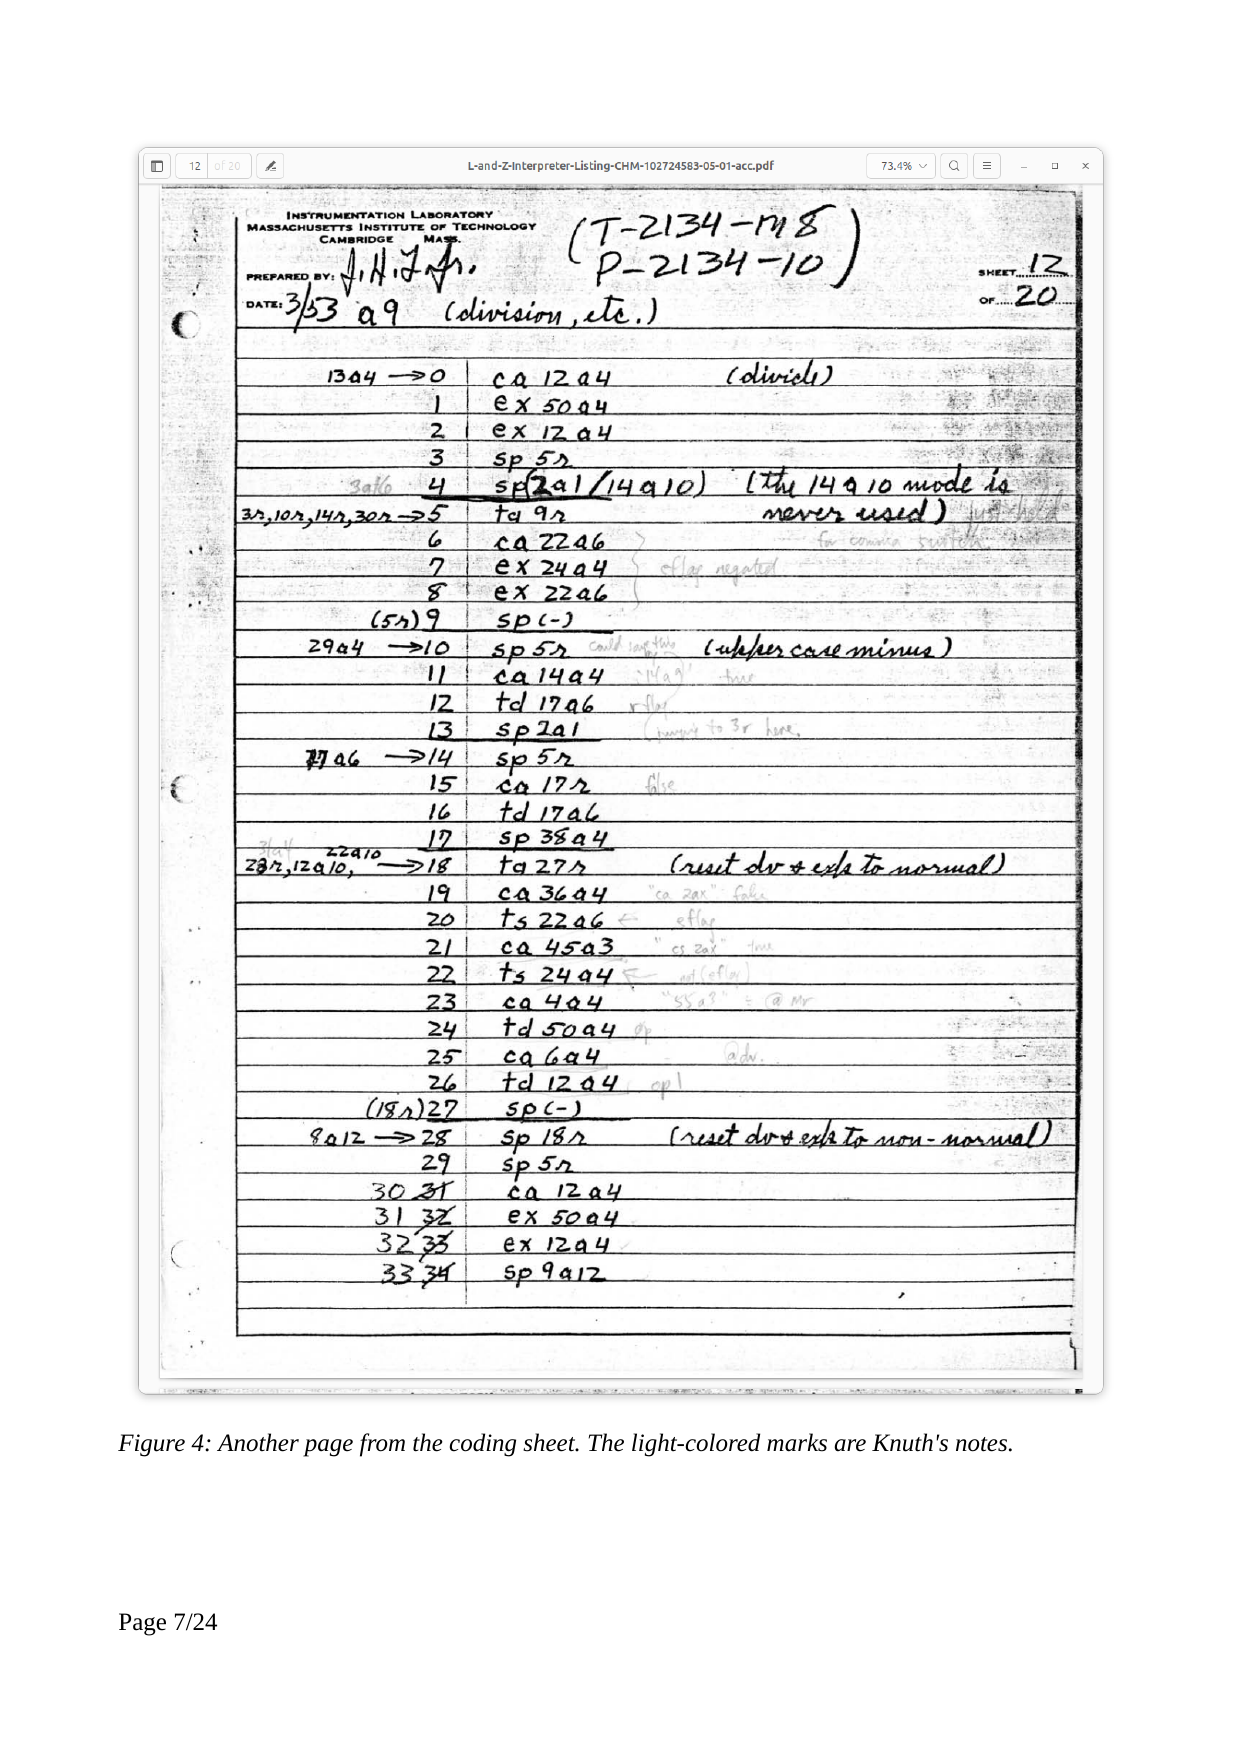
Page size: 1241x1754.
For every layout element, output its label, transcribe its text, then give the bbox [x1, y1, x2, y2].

text Figure 4: Another page from the coding sheet. The light-colored marks are Knuth's notes. [118, 1416, 1122, 1457]
picture [118, 130, 1123, 1416]
